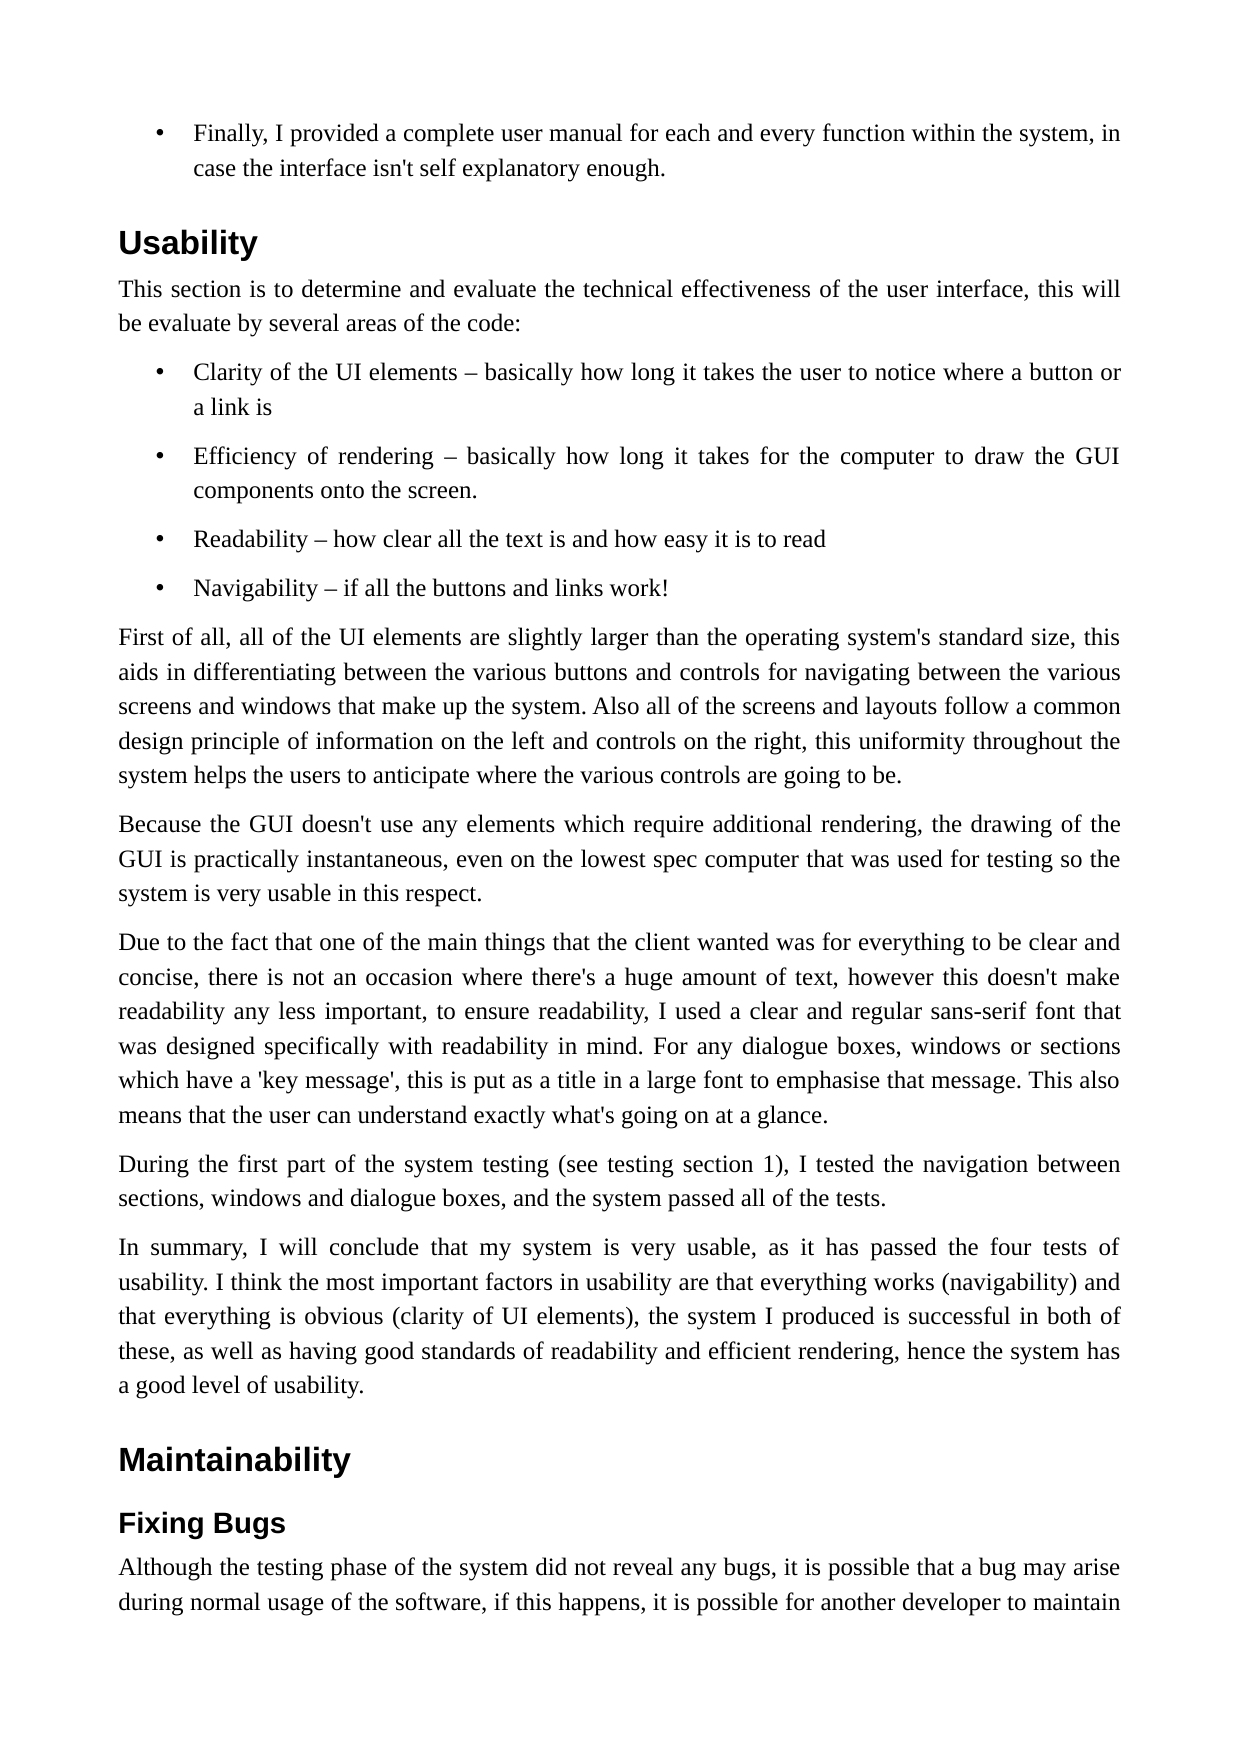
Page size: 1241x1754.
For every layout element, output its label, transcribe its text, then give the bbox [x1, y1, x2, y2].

subtitle Fixing Bugs [118, 1506, 1122, 1540]
list Finally, I provided a complete user manual for each and every function within the system, in case the interface isn't self explanatory enough. [156, 118, 1122, 181]
text Although the testing phase of the system did not reveal any bugs, it is possible that a bug may arise during normal usage of the software, if this happens, it is possible for another developer to maintain [118, 1552, 1122, 1615]
subtitle Usability [118, 222, 1122, 261]
list Efficiency of rendering – basically how long it takes for the computer to draw the GUI components onto the screen. [156, 441, 1122, 504]
list Navigability – if all the buttons and links work! [156, 573, 1122, 602]
text Because the GUI doesn't use any elements which require additional rendering, the drawing of the GUI is practically instantaneous, even on the lowest spec computer that was used for testing so the system is very usable in this respect. [118, 809, 1122, 907]
subtitle Maintainability [118, 1440, 1122, 1479]
list Readability – how clear all the text is and how easy it is to read [156, 524, 1122, 553]
text Due to the fact that one of the main things that the client wanted was for everything to be clear and concise, there is not an occasion where there's a huge amount of text, however this doesn't make readability any less important, to ensure readability, I used a clear and regular sans-serif font that was designed specifically with readability in mind. For any dialogue boxes, windows or sections which have a 'key message', this is put as a title in a large font to emphasise that message. This also means that the user can understand exactly what's going on at a glance. [118, 927, 1122, 1128]
text During the first part of the system testing (see testing section 1), I tested the navigation between sections, windows and dialogue boxes, and the system passed all of the tests. [118, 1149, 1122, 1212]
text This section is to determine and evaluate the technical effectiveness of the user interface, this will be evaluate by several areas of the code: [118, 274, 1122, 337]
text First of all, all of the UI elements are slightly larger than the operating system's standard size, this aids in differentiating between the various buttons and controls for navigating between the various screens and windows that make up the system. Also all of the screens and layouts follow a common design principle of information on the left and controls on the right, this uniformity throughout the system helps the users to anticipate where the various controls are going to be. [118, 622, 1122, 789]
list Clarity of the UI elements – basically how long it takes the user to notice where a button or a link is [156, 357, 1122, 420]
text In summary, I will conclude that my system is very usable, as it has passed the four tests of usability. I think the most important factors in usability are that everything works (navigability) and that everything is obvious (clarity of UI elements), the system I produced is successful in both of these, as well as having good standards of readability and efficient rendering, hence the system has a good level of usability. [118, 1232, 1122, 1399]
